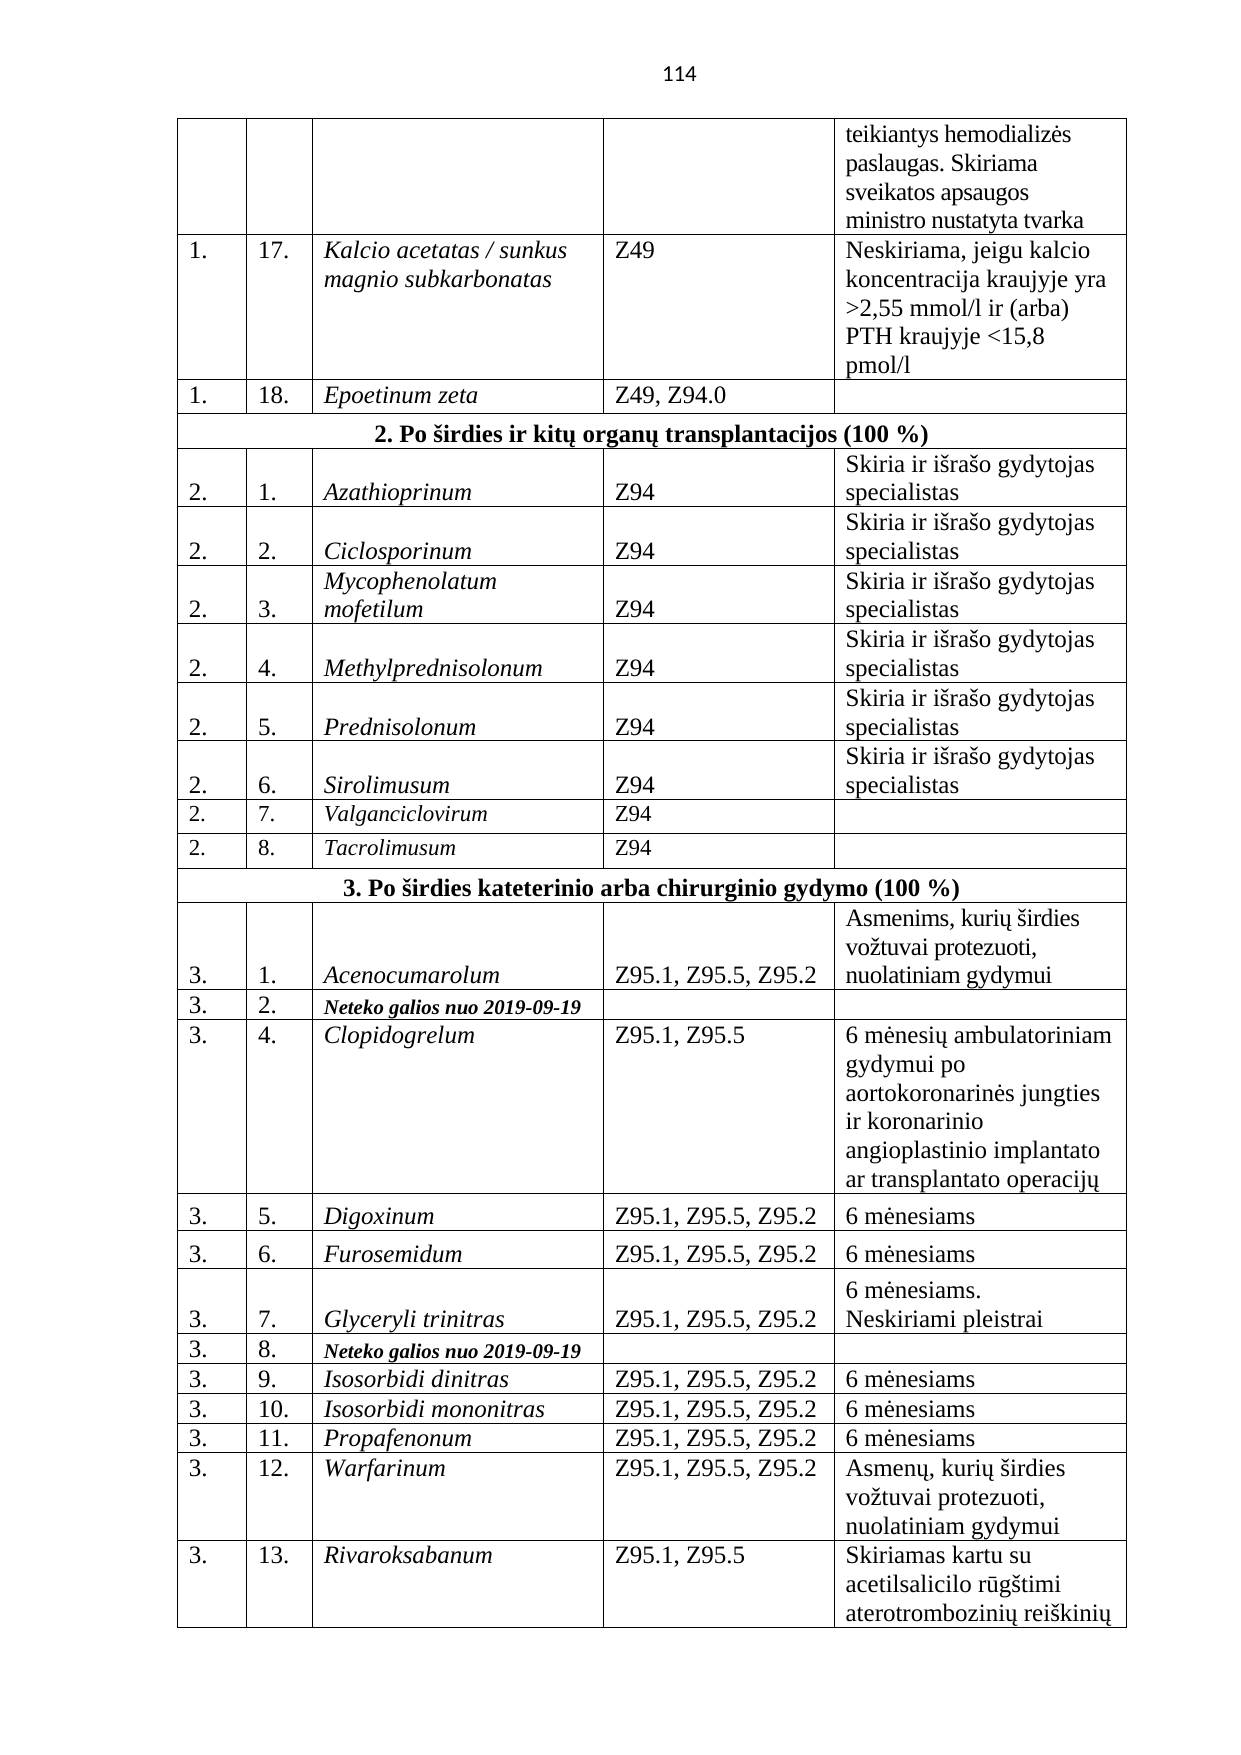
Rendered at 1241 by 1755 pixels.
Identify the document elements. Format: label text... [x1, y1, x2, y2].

table_cell [835, 834, 1126, 868]
table_cell 8. [247, 834, 312, 868]
table_cell Z94 [604, 741, 834, 799]
table_cell [835, 380, 1126, 413]
table_cell Z49 [604, 235, 834, 379]
table_cell 2. [178, 741, 246, 799]
table_cell 7. [247, 1269, 312, 1333]
table_cell Skiriamas kartu su acetilsalicilo rūgštimi aterotrombozinių reiškinių [835, 1541, 1126, 1627]
table_cell [835, 1334, 1126, 1363]
table_cell Epoetinum zeta [313, 380, 603, 413]
table_cell 6 mėnesiams [835, 1424, 1126, 1452]
table_cell Z95.1, Z95.5, Z95.2 [604, 1364, 834, 1393]
table_cell Z95.1, Z95.5, Z95.2 [604, 1194, 834, 1230]
table_cell 6 mėnesiams [835, 1231, 1126, 1267]
table_cell Azathioprinum [313, 449, 603, 506]
table_cell [835, 800, 1126, 833]
table_cell 1. [247, 903, 312, 989]
table_cell Z94 [604, 624, 834, 682]
table_cell 2. [178, 507, 246, 565]
table_cell 3. [178, 1231, 246, 1267]
table_cell 1. [247, 449, 312, 506]
table_cell Sirolimusum [313, 741, 603, 799]
table_cell Z95.1, Z95.5, Z95.2 [604, 1269, 834, 1333]
table_cell 1. [178, 380, 246, 413]
table_cell Prednisolonum [313, 683, 603, 740]
table_cell 3. [178, 990, 246, 1019]
table_cell 6. [247, 741, 312, 799]
table_cell 2. [247, 990, 312, 1019]
table_cell Z95.1, Z95.5, Z95.2 [604, 1453, 834, 1539]
table_cell Warfarinum [313, 1453, 603, 1539]
table_cell Tacrolimusum [313, 834, 603, 868]
table_cell 3. [178, 1541, 246, 1627]
table_cell 12. [247, 1453, 312, 1539]
table_cell 6. [247, 1231, 312, 1267]
table_cell Acenocumarolum [313, 903, 603, 989]
table_cell 6 mėnesių ambulatoriniam gydymui po aortokoronarinės jungties ir koronarinio angioplastinio implantato ar transplantato operacijų [835, 1020, 1126, 1193]
table_cell Skiria ir išrašo gydytojas specialistas [835, 624, 1126, 682]
table_cell 8. [247, 1334, 312, 1363]
table_cell 2. [178, 566, 246, 623]
table_cell [313, 119, 603, 234]
table_cell 4. [247, 1020, 312, 1193]
table_cell Neteko galios nuo 2019-09-19 [313, 1334, 603, 1363]
table_cell 5. [247, 683, 312, 740]
table_cell Digoxinum [313, 1194, 603, 1230]
table_cell Skiria ir išrašo gydytojas specialistas [835, 507, 1126, 565]
table_cell Skiria ir išrašo gydytojas specialistas [835, 683, 1126, 740]
table_cell 18. [247, 380, 312, 413]
table_cell Isosorbidi mononitras [313, 1394, 603, 1422]
table_cell 4. [247, 624, 312, 682]
table_cell 2. [178, 800, 246, 833]
table_cell Z95.1, Z95.5 [604, 1020, 834, 1193]
table_cell [604, 119, 834, 234]
table_cell Z94 [604, 834, 834, 868]
table_cell Z95.1, Z95.5 [604, 1541, 834, 1627]
table_cell [835, 990, 1126, 1019]
table_cell 2. [247, 507, 312, 565]
table_cell Glyceryli trinitras [313, 1269, 603, 1333]
table_cell Rivaroksabanum [313, 1541, 603, 1627]
table_cell Skiria ir išrašo gydytojas specialistas [835, 566, 1126, 623]
table_cell 3. [178, 1269, 246, 1333]
table_cell Z94 [604, 800, 834, 833]
table_cell 3. [178, 1364, 246, 1393]
table_cell 7. [247, 800, 312, 833]
table_cell 3. [178, 1194, 246, 1230]
table_cell Z94 [604, 683, 834, 740]
table_cell Asmenų, kurių širdies vožtuvai protezuoti, nuolatiniam gydymui [835, 1453, 1126, 1539]
table_cell 3. [178, 903, 246, 989]
table_cell Z95.1, Z95.5, Z95.2 [604, 1394, 834, 1422]
table_cell Methylprednisolonum [313, 624, 603, 682]
table_cell Z95.1, Z95.5, Z95.2 [604, 903, 834, 989]
table_cell Furosemidum [313, 1231, 603, 1267]
table_cell 3. [178, 1394, 246, 1422]
table_cell Z94 [604, 507, 834, 565]
table_cell 2. [178, 449, 246, 506]
table_cell 2. [178, 834, 246, 868]
table_cell Asmenims, kurių širdies vožtuvai protezuoti, nuolatiniam gydymui [835, 903, 1126, 989]
table_cell 2. [178, 624, 246, 682]
table_cell 3. Po širdies kateterinio arba chirurginio gydymo (100 %) [178, 869, 1126, 902]
table_cell 2. Po širdies ir kitų organų transplantacijos (100 %) [178, 414, 1126, 448]
table_cell 13. [247, 1541, 312, 1627]
table_cell 3. [178, 1020, 246, 1193]
table_cell Kalcio acetatas / sunkus magnio subkarbonatas [313, 235, 603, 379]
table_cell 3. [178, 1453, 246, 1539]
table_cell [247, 119, 312, 234]
table_cell 6 mėnesiams [835, 1364, 1126, 1393]
table_cell [604, 990, 834, 1019]
table_cell Propafenonum [313, 1424, 603, 1452]
table_cell 2. [178, 683, 246, 740]
table_cell 11. [247, 1424, 312, 1452]
table_cell Valganciclovirum [313, 800, 603, 833]
table_cell [178, 119, 246, 234]
table_cell 9. [247, 1364, 312, 1393]
table_cell Mycophenolatum mofetilum [313, 566, 603, 623]
table_cell 17. [247, 235, 312, 379]
table_cell [604, 1334, 834, 1363]
table_cell teikiantys hemodializės paslaugas. Skiriama sveikatos apsaugos ministro nustatyta tvarka [835, 119, 1126, 234]
table_cell 3. [247, 566, 312, 623]
table_cell 10. [247, 1394, 312, 1422]
table_cell Isosorbidi dinitras [313, 1364, 603, 1393]
table_cell 3. [178, 1424, 246, 1452]
table_cell Z95.1, Z95.5, Z95.2 [604, 1424, 834, 1452]
table_cell Ciclosporinum [313, 507, 603, 565]
table_cell 6 mėnesiams [835, 1194, 1126, 1230]
table_cell Neskiriama, jeigu kalcio koncentracija kraujyje yra >2,55 mmol/l ir (arba) PTH kraujyje <15,8 pmol/l [835, 235, 1126, 379]
table_cell Z95.1, Z95.5, Z95.2 [604, 1231, 834, 1267]
table_cell 1. [178, 235, 246, 379]
table_cell 6 mėnesiams [835, 1394, 1126, 1422]
table_cell Z94 [604, 449, 834, 506]
table_cell 6 mėnesiams. Neskiriami pleistrai [835, 1269, 1126, 1333]
table_cell Clopidogrelum [313, 1020, 603, 1193]
table_cell Skiria ir išrašo gydytojas specialistas [835, 741, 1126, 799]
table_cell Z94 [604, 566, 834, 623]
table_cell Neteko galios nuo 2019-09-19 [313, 990, 603, 1019]
table_cell Z49, Z94.0 [604, 380, 834, 413]
table_cell Skiria ir išrašo gydytojas specialistas [835, 449, 1126, 506]
table_cell 3. [178, 1334, 246, 1363]
table_cell 5. [247, 1194, 312, 1230]
